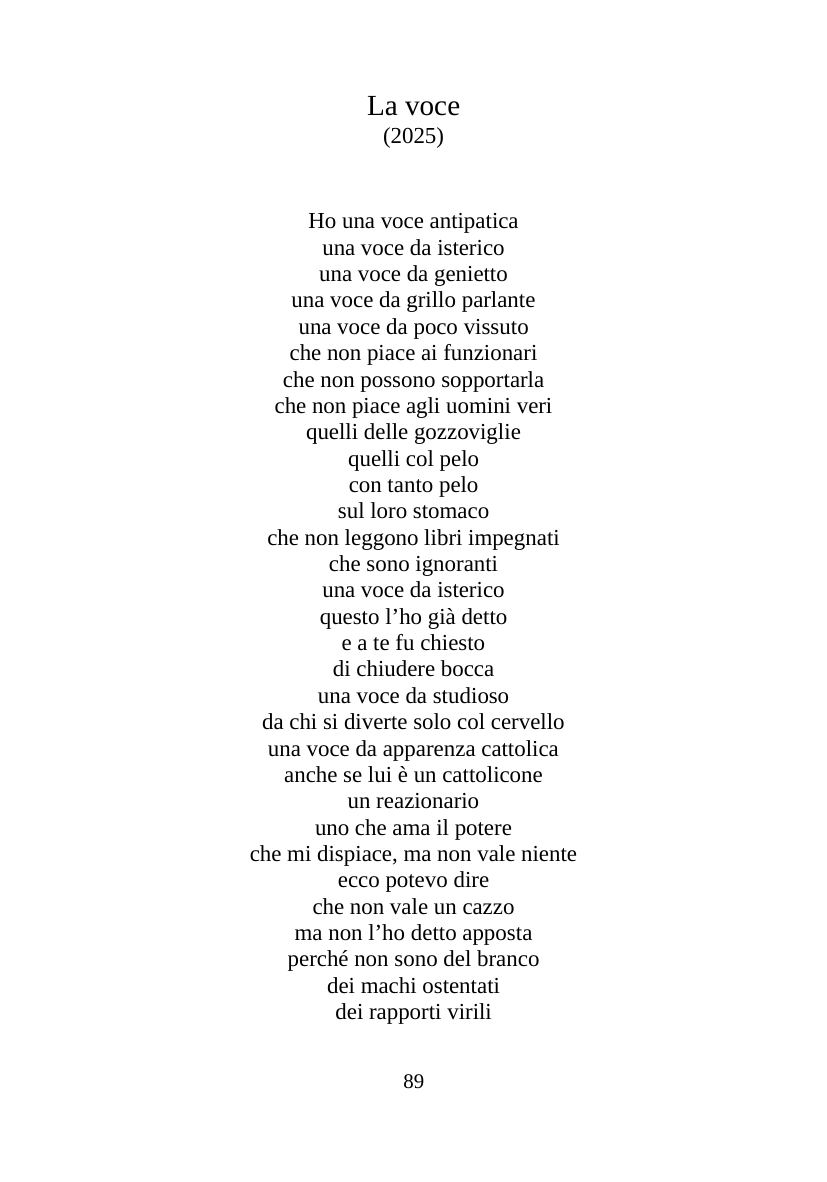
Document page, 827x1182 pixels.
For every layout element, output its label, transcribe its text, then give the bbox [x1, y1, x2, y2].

text ecco potevo dire [88, 866, 738, 893]
text una voce da genietto [88, 260, 738, 287]
text che non leggono libri impegnati [88, 524, 738, 550]
text un reazionario [88, 787, 738, 814]
text che non piace ai funzionari [88, 339, 738, 366]
text perché non sono del branco [88, 945, 738, 972]
text quelli col pelo [88, 445, 738, 471]
text quelli delle gozzoviglie [88, 418, 738, 445]
text questo l’ho già detto [88, 603, 738, 629]
text una voce da poco vissuto [88, 313, 738, 339]
text che non possono sopportarla [88, 366, 738, 392]
text sul loro stomaco [88, 497, 738, 524]
text anche se lui è un cattolicone [88, 761, 738, 787]
text che non vale un cazzo [88, 893, 738, 919]
text che sono ignoranti [88, 550, 738, 576]
text ma non l’ho detto apposta [88, 919, 738, 945]
text Ho una voce antipatica [88, 207, 738, 234]
text che non piace agli uomini veri [88, 392, 738, 418]
text da chi si diverte solo col cervello [88, 708, 738, 734]
text che mi dispiace, ma non vale niente [88, 840, 738, 866]
text di chiudere bocca [88, 656, 738, 682]
text una voce da apparenza cattolica [88, 734, 738, 761]
text La voce (2025) [88, 88, 738, 148]
text una voce da isterico [88, 234, 738, 260]
text una voce da isterico [88, 576, 738, 603]
text con tanto pelo [88, 471, 738, 497]
text dei rapporti virili [88, 998, 738, 1024]
text e a te fu chiesto [88, 629, 738, 656]
text una voce da studioso [88, 682, 738, 708]
text dei machi ostentati [88, 972, 738, 998]
text una voce da grillo parlante [88, 287, 738, 313]
text uno che ama il potere [88, 814, 738, 840]
